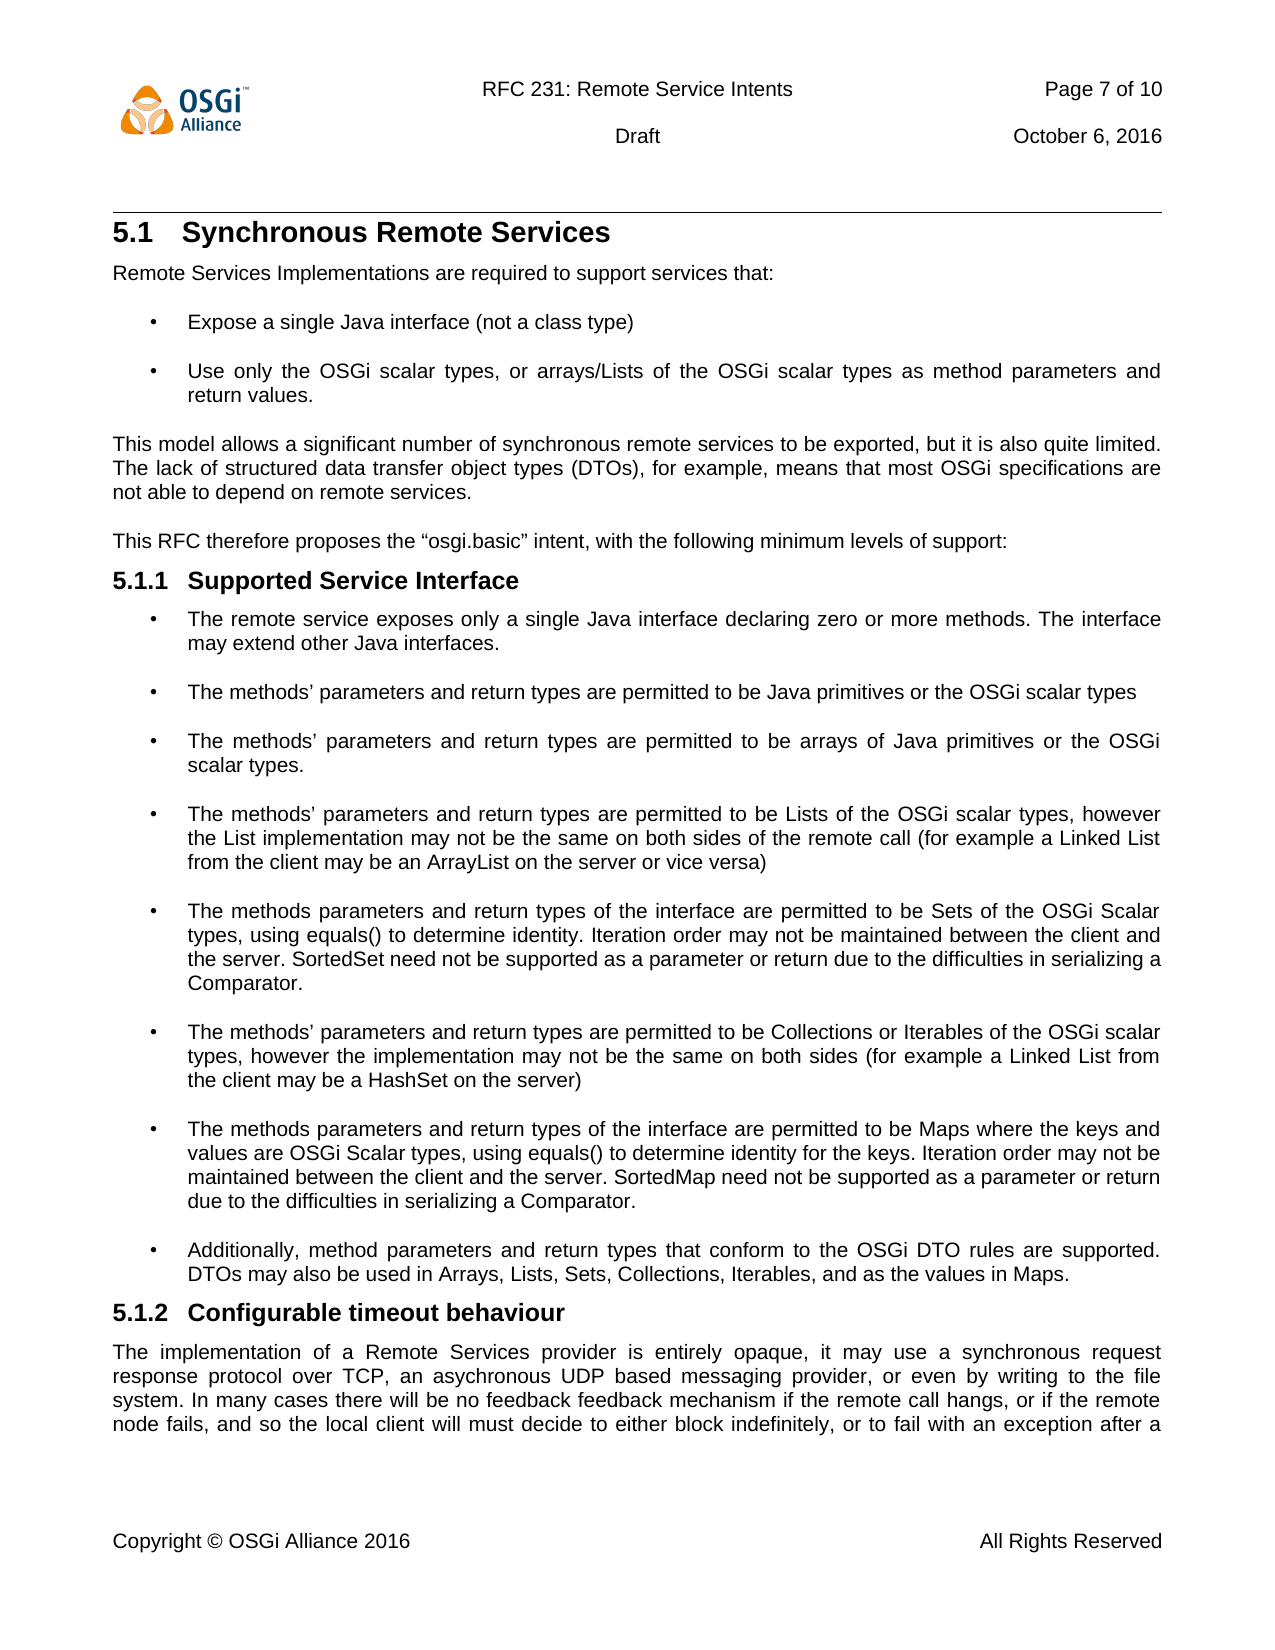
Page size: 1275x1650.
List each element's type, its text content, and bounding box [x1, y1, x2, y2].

list The methods’ parameters and return types are permitted to be arrays of Java primitives or the OSGi scalar types. [150, 729, 1162, 777]
list The methods’ parameters and return types are permitted to be Lists of the OSGi scalar types, however the List implementation may not be the same on both sides of the remote call (for example a Linked List from the client may be an ArrayList on the server or vice versa) [150, 802, 1162, 874]
list The methods’ parameters and return types are permitted to be Collections or Iterables of the OSGi scalar types, however the implementation may not be the same on both sides (for example a Linked List from the client may be a HashSet on the server) [150, 1020, 1162, 1092]
subtitle Supported Service Interface [112, 566, 1162, 594]
list Expose a single Java interface (not a class type) [150, 310, 1162, 334]
text The implementation of a Remote Services provider is entirely opaque, it may use a synchronous request response protocol over TCP, an asychronous UDP based messaging provider, or even by writing to the file system. In many cases there will be no feedback feedback mechanism if the remote call hangs, or if the remote node fails, and so the local client will must decide to either block indefinitely, or to fail with an exception after a [112, 1339, 1162, 1435]
list The methods parameters and return types of the interface are permitted to be Maps where the keys and values are OSGi Scalar types, using equals() to determine identity for the keys. Iteration order may not be maintained between the client and the server. SortedMap need not be supported as a parameter or return due to the difficulties in serializing a Comparator. [150, 1117, 1162, 1213]
text This RFC therefore proposes the “osgi.basic” intent, with the following minimum levels of support: [112, 529, 1162, 553]
list The methods parameters and return types of the interface are permitted to be Sets of the OSGi Scalar types, using equals() to determine identity. Iteration order may not be maintained between the client and the server. SortedSet need not be supported as a parameter or return due to the difficulties in serializing a Comparator. [150, 899, 1162, 995]
list Use only the OSGi scalar types, or arrays/Lists of the OSGi scalar types as method parameters and return values. [150, 359, 1162, 407]
subtitle Configurable timeout behaviour [112, 1298, 1162, 1327]
text This model allows a significant number of synchronous remote services to be exported, but it is also quite limited. The lack of structured data transfer object types (DTOs), for example, means that most OSGi specifications are not able to depend on remote services. [112, 432, 1162, 504]
subtitle Synchronous Remote Services [112, 213, 1162, 249]
list Additionally, method parameters and return types that conform to the OSGi DTO rules are supported. DTOs may also be used in Arrays, Lists, Sets, Collections, Iterables, and as the values in Maps. [150, 1238, 1162, 1286]
list The methods’ parameters and return types are permitted to be Java primitives or the OSGi scalar types [150, 680, 1162, 704]
picture [113, 78, 257, 142]
text Remote Services Implementations are required to support services that: [112, 261, 1162, 285]
list The remote service exposes only a single Java interface declaring zero or more methods. The interface may extend other Java interfaces. [150, 607, 1162, 655]
